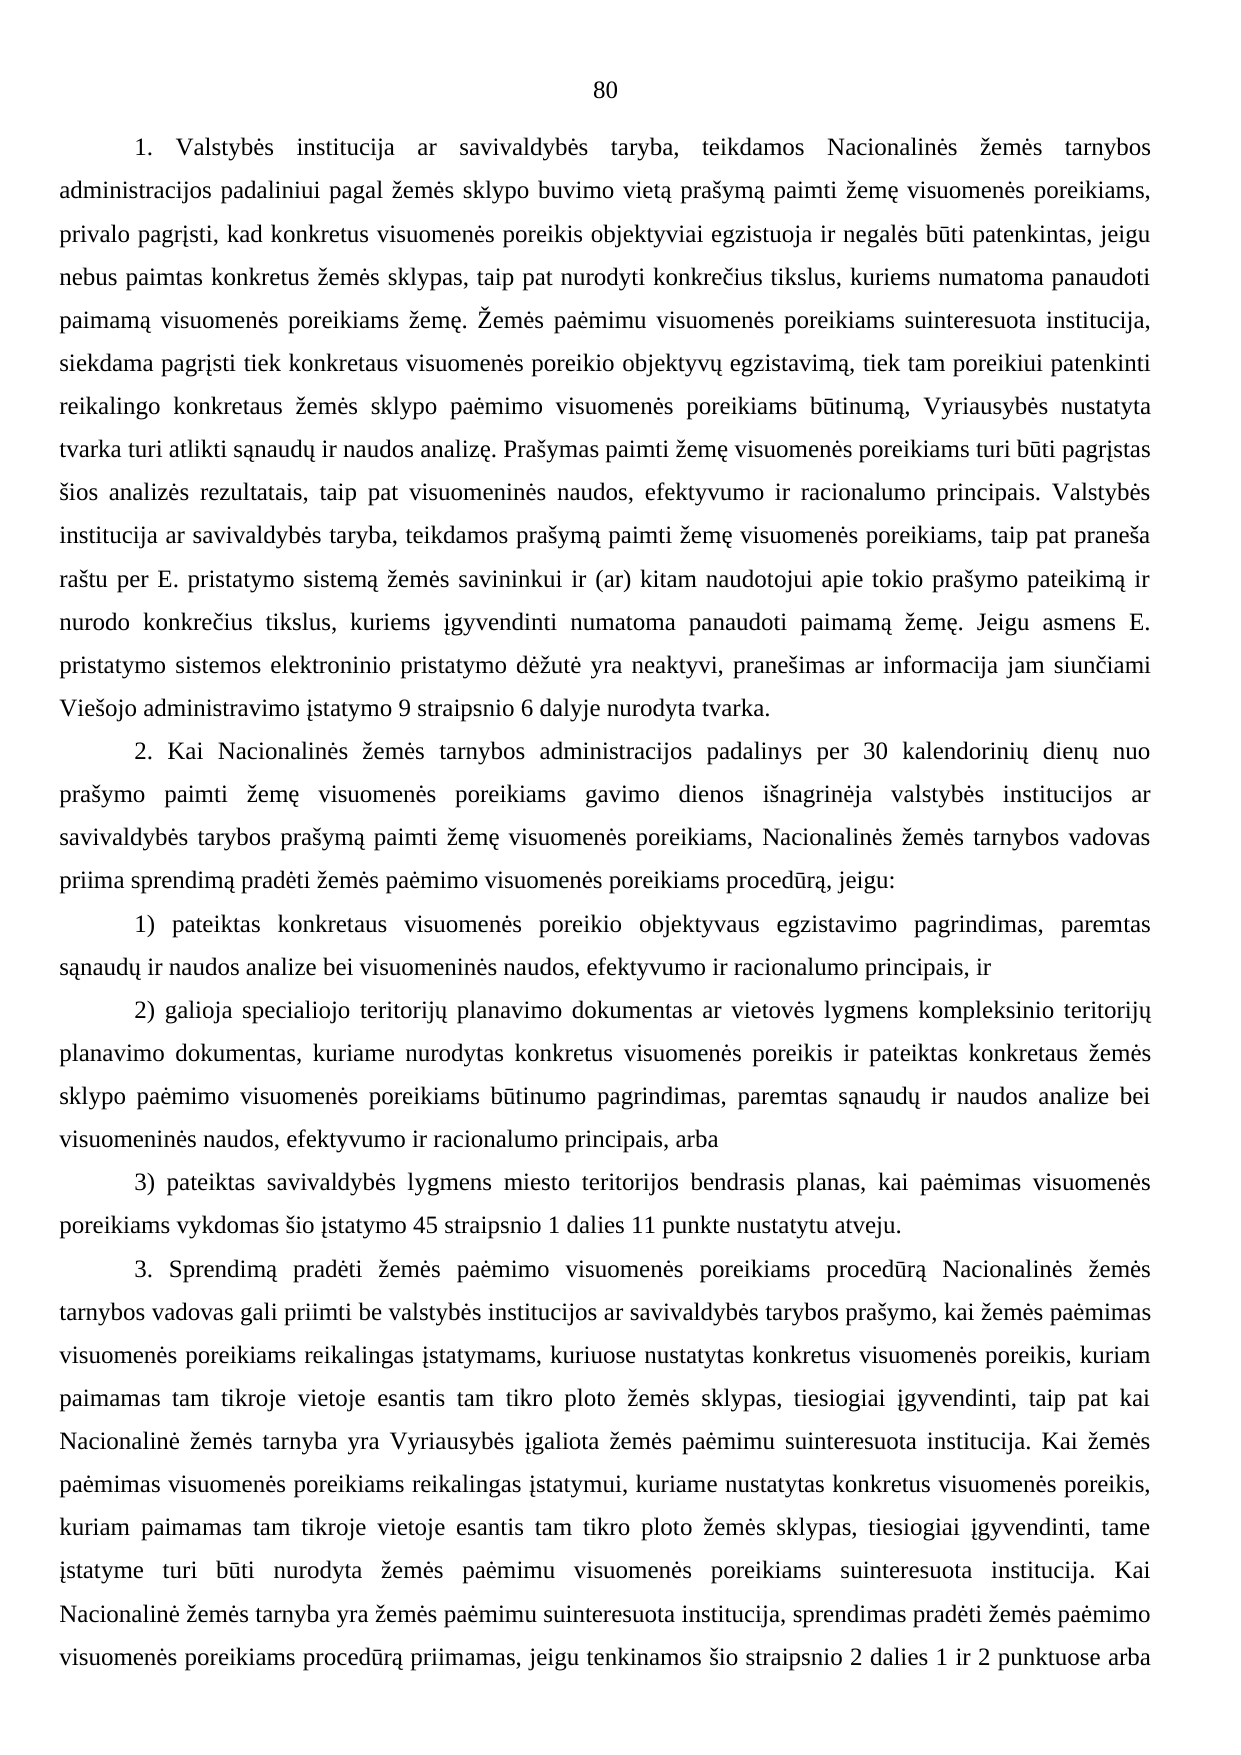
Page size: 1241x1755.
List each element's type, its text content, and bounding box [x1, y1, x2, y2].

text 1. Valstybės institucija ar savivaldybės taryba, teikdamos Nacionalinės žemės tarnybos administracijos padaliniui pagal žemės sklypo buvimo vietą prašymą paimti žemę visuomenės poreikiams, privalo pagrįsti, kad konkretus visuomenės poreikis objektyviai egzistuoja ir negalės būti patenkintas, jeigu nebus paimtas konkretus žemės sklypas, taip pat nurodyti konkrečius tikslus, kuriems numatoma panaudoti paimamą visuomenės poreikiams žemę. Žemės paėmimu visuomenės poreikiams suinteresuota institucija, siekdama pagrįsti tiek konkretaus visuomenės poreikio objektyvų egzistavimą, tiek tam poreikiui patenkinti reikalingo konkretaus žemės sklypo paėmimo visuomenės poreikiams būtinumą, Vyriausybės nustatyta tvarka turi atlikti sąnaudų ir naudos analizę. Prašymas paimti žemę visuomenės poreikiams turi būti pagrįstas šios analizės rezultatais, taip pat visuomeninės naudos, efektyvumo ir racionalumo principais. Valstybės institucija ar savivaldybės taryba, teikdamos prašymą paimti žemę visuomenės poreikiams, taip pat praneša raštu per E. pristatymo sistemą žemės savininkui ir (ar) kitam naudotojui apie tokio prašymo pateikimą ir nurodo konkrečius tikslus, kuriems įgyvendinti numatoma panaudoti paimamą žemę. Jeigu asmens E. pristatymo sistemos elektroninio pristatymo dėžutė yra neaktyvi, pranešimas ar informacija jam siunčiami Viešojo administravimo įstatymo 9 straipsnio 6 dalyje nurodyta tvarka. [59, 132, 1152, 722]
text 2) galioja specialiojo teritorijų planavimo dokumentas ar vietovės lygmens kompleksinio teritorijų planavimo dokumentas, kuriame nurodytas konkretus visuomenės poreikis ir pateiktas konkretaus žemės sklypo paėmimo visuomenės poreikiams būtinumo pagrindimas, paremtas sąnaudų ir naudos analize bei visuomeninės naudos, efektyvumo ir racionalumo principais, arba [59, 995, 1152, 1153]
text 3) pateiktas savivaldybės lygmens miesto teritorijos bendrasis planas, kai paėmimas visuomenės poreikiams vykdomas šio įstatymo 45 straipsnio 1 dalies 11 punkte nustatytu atveju. [59, 1167, 1152, 1239]
text 3. Sprendimą pradėti žemės paėmimo visuomenės poreikiams procedūrą Nacionalinės žemės tarnybos vadovas gali priimti be valstybės institucijos ar savivaldybės tarybos prašymo, kai žemės paėmimas visuomenės poreikiams reikalingas įstatymams, kuriuose nustatytas konkretus visuomenės poreikis, kuriam paimamas tam tikroje vietoje esantis tam tikro ploto žemės sklypas, tiesiogiai įgyvendinti, taip pat kai Nacionalinė žemės tarnyba yra Vyriausybės įgaliota žemės paėmimu suinteresuota institucija. Kai žemės paėmimas visuomenės poreikiams reikalingas įstatymui, kuriame nustatytas konkretus visuomenės poreikis, kuriam paimamas tam tikroje vietoje esantis tam tikro ploto žemės sklypas, tiesiogiai įgyvendinti, tame įstatyme turi būti nurodyta žemės paėmimu visuomenės poreikiams suinteresuota institucija. Kai Nacionalinė žemės tarnyba yra žemės paėmimu suinteresuota institucija, sprendimas pradėti žemės paėmimo visuomenės poreikiams procedūrą priimamas, jeigu tenkinamos šio straipsnio 2 dalies 1 ir 2 punktuose arba [59, 1254, 1152, 1671]
text 1) pateiktas konkretaus visuomenės poreikio objektyvaus egzistavimo pagrindimas, paremtas sąnaudų ir naudos analize bei visuomeninės naudos, efektyvumo ir racionalumo principais, ir [59, 909, 1152, 981]
text 2. Kai Nacionalinės žemės tarnybos administracijos padalinys per 30 kalendorinių dienų nuo prašymo paimti žemę visuomenės poreikiams gavimo dienos išnagrinėja valstybės institucijos ar savivaldybės tarybos prašymą paimti žemę visuomenės poreikiams, Nacionalinės žemės tarnybos vadovas priima sprendimą pradėti žemės paėmimo visuomenės poreikiams procedūrą, jeigu: [59, 736, 1152, 894]
